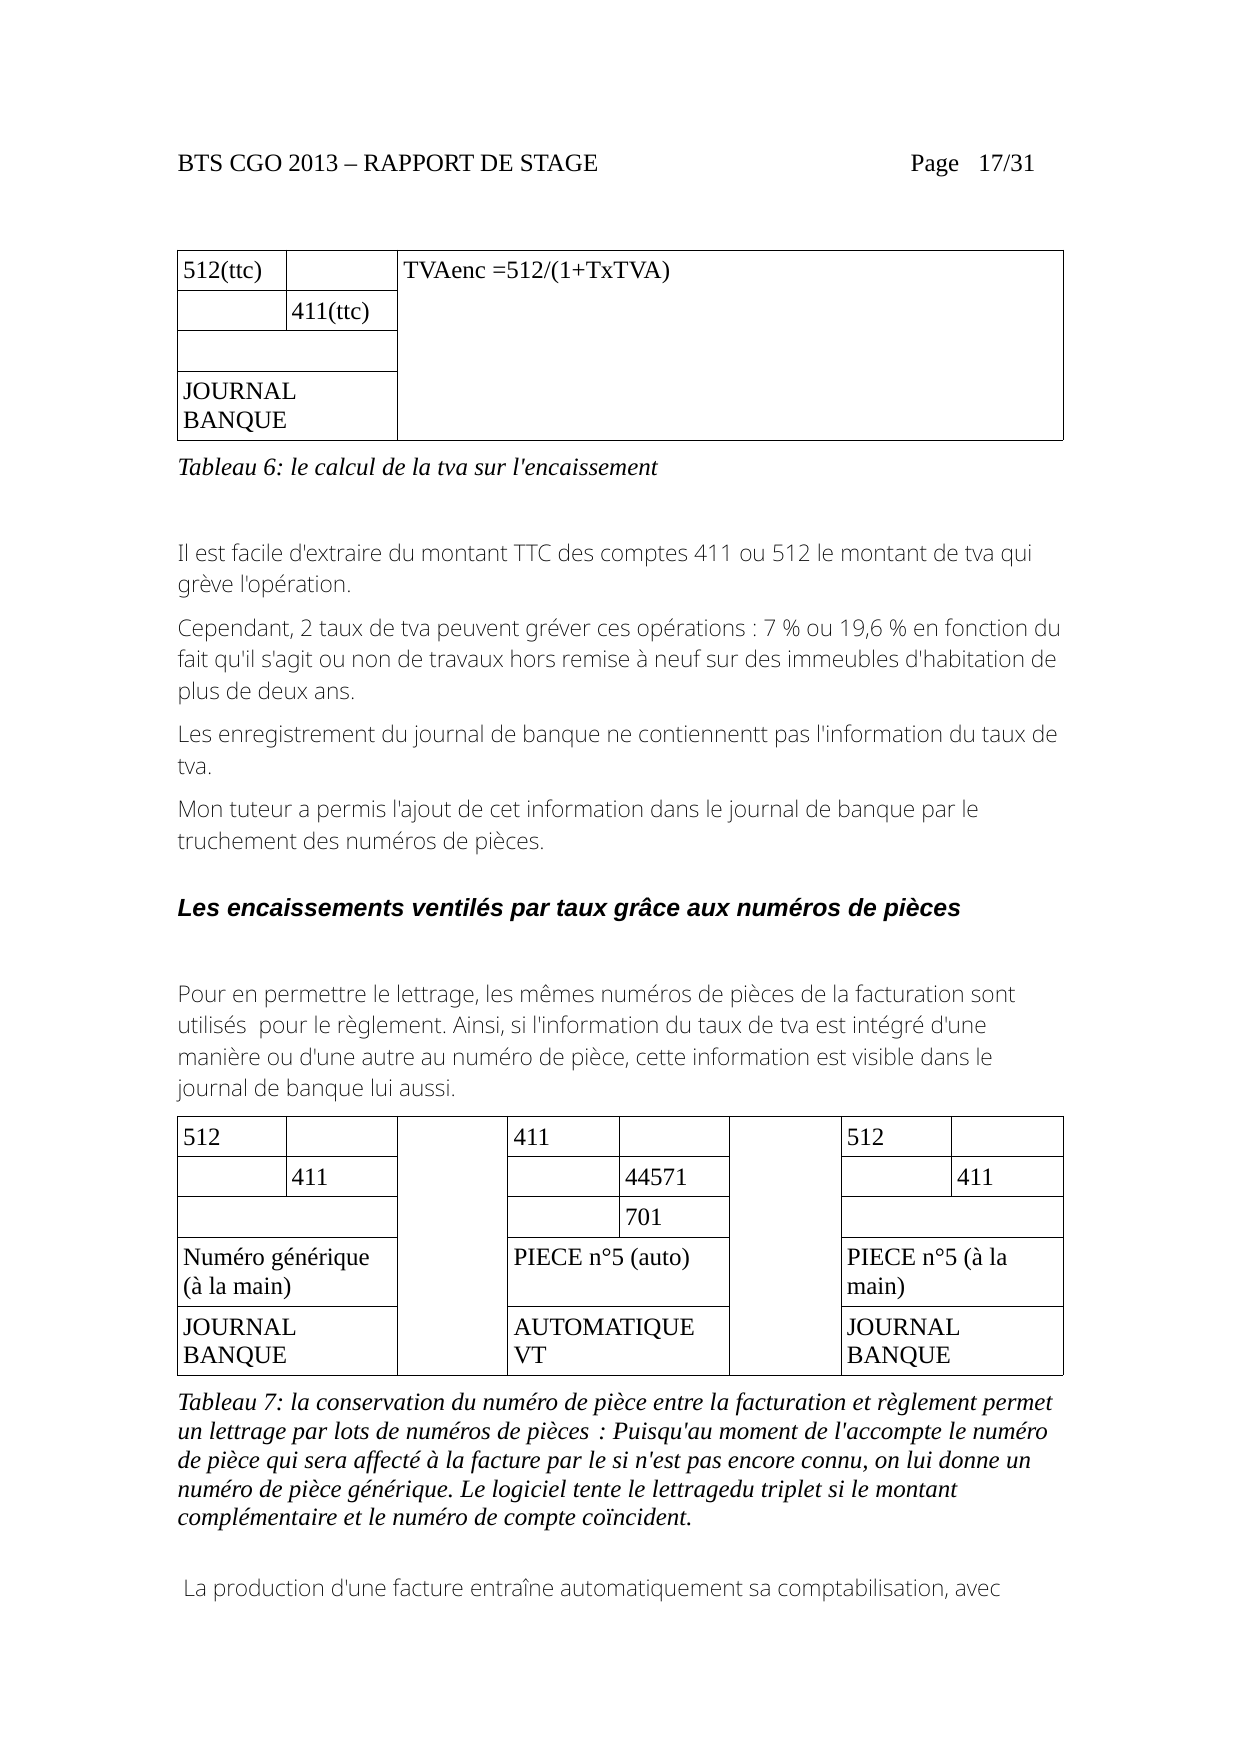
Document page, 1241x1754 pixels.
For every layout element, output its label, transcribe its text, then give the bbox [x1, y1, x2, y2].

table_header 512 [178, 1117, 286, 1156]
table_cell 411 [287, 1157, 397, 1196]
text Tableau 6: le calcul de la tva sur l'encaissement [177, 452, 1063, 481]
table_header 512 [842, 1117, 951, 1156]
table_header 411 [508, 1117, 619, 1156]
table_cell [178, 291, 286, 330]
table_cell Numéro générique (à la main) [178, 1238, 397, 1306]
text Tableau 7: la conservation du numéro de pièce entre la facturation et règlement permet un lettrage par lots de numéros de pièces : Puisqu'au moment de l'accompte le numéro de pièce qui sera affecté à la facture par le si n'est pas encore connu, on lui donne un numéro de pièce générique. Le logiciel tente le lettragedu triplet si le montant complémentaire et le numéro de compte coïncident. [177, 1387, 1063, 1531]
table_cell AUTOMATIQUE VT [508, 1307, 729, 1375]
text Pour en permettre le lettrage, les mêmes numéros de pièces de la facturation sont utilisés pour le règlement. Ainsi, si l'information du taux de tva est intégré d'une manière ou d'une autre au numéro de pièce, cette information est visible dans le journal de banque lui aussi. [177, 978, 1063, 1103]
table_cell PIECE n°5 (à la main) [842, 1238, 1063, 1306]
table_header [398, 1117, 507, 1375]
table_header [620, 1117, 729, 1156]
text Il est facile d'extraire du montant TTC des comptes 411 ou 512 le montant de tva qui grève l'opération. [177, 537, 1063, 600]
table_cell PIECE n°5 (auto) [508, 1238, 729, 1306]
text Cependant, 2 taux de tva peuvent gréver ces opérations : 7 % ou 19,6 % en fonction du fait qu'il s'agit ou non de travaux hors remise à neuf sur des immeubles d'habitation de plus de deux ans. [177, 612, 1063, 706]
subtitle Les encaissements ventilés par taux grâce aux numéros de pièces [177, 893, 1063, 922]
text Les enregistrement du journal de banque ne contiennentt pas l'information du taux de tva. [177, 718, 1063, 781]
table_header [730, 1117, 841, 1375]
table_header [952, 1117, 1063, 1156]
table_cell [178, 1157, 286, 1196]
table_cell [842, 1157, 951, 1196]
table_cell JOURNAL BANQUE [178, 372, 397, 439]
text Mon tuteur a permis l'ajout de cet information dans le journal de banque par le truchement des numéros de pièces. [177, 793, 1063, 856]
table_cell 701 [620, 1197, 729, 1237]
table_cell JOURNAL BANQUE [842, 1307, 1063, 1375]
table_cell [842, 1197, 1063, 1237]
text La production d'une facture entraîne automatiquement sa comptabilisation, avec [177, 1572, 1063, 1604]
table_cell [178, 331, 397, 371]
table_cell 44571 [620, 1157, 729, 1196]
table_header 512(ttc) [178, 251, 286, 290]
table_header [287, 251, 397, 290]
table_cell [178, 1197, 397, 1237]
table_header TVAenc =512/(1+TxTVA) [398, 251, 1063, 439]
table_cell JOURNAL BANQUE [178, 1307, 397, 1375]
table_cell [508, 1197, 619, 1237]
table_cell 411(ttc) [287, 291, 397, 330]
table_cell 411 [952, 1157, 1063, 1196]
table_cell [508, 1157, 619, 1196]
table_header [287, 1117, 397, 1156]
